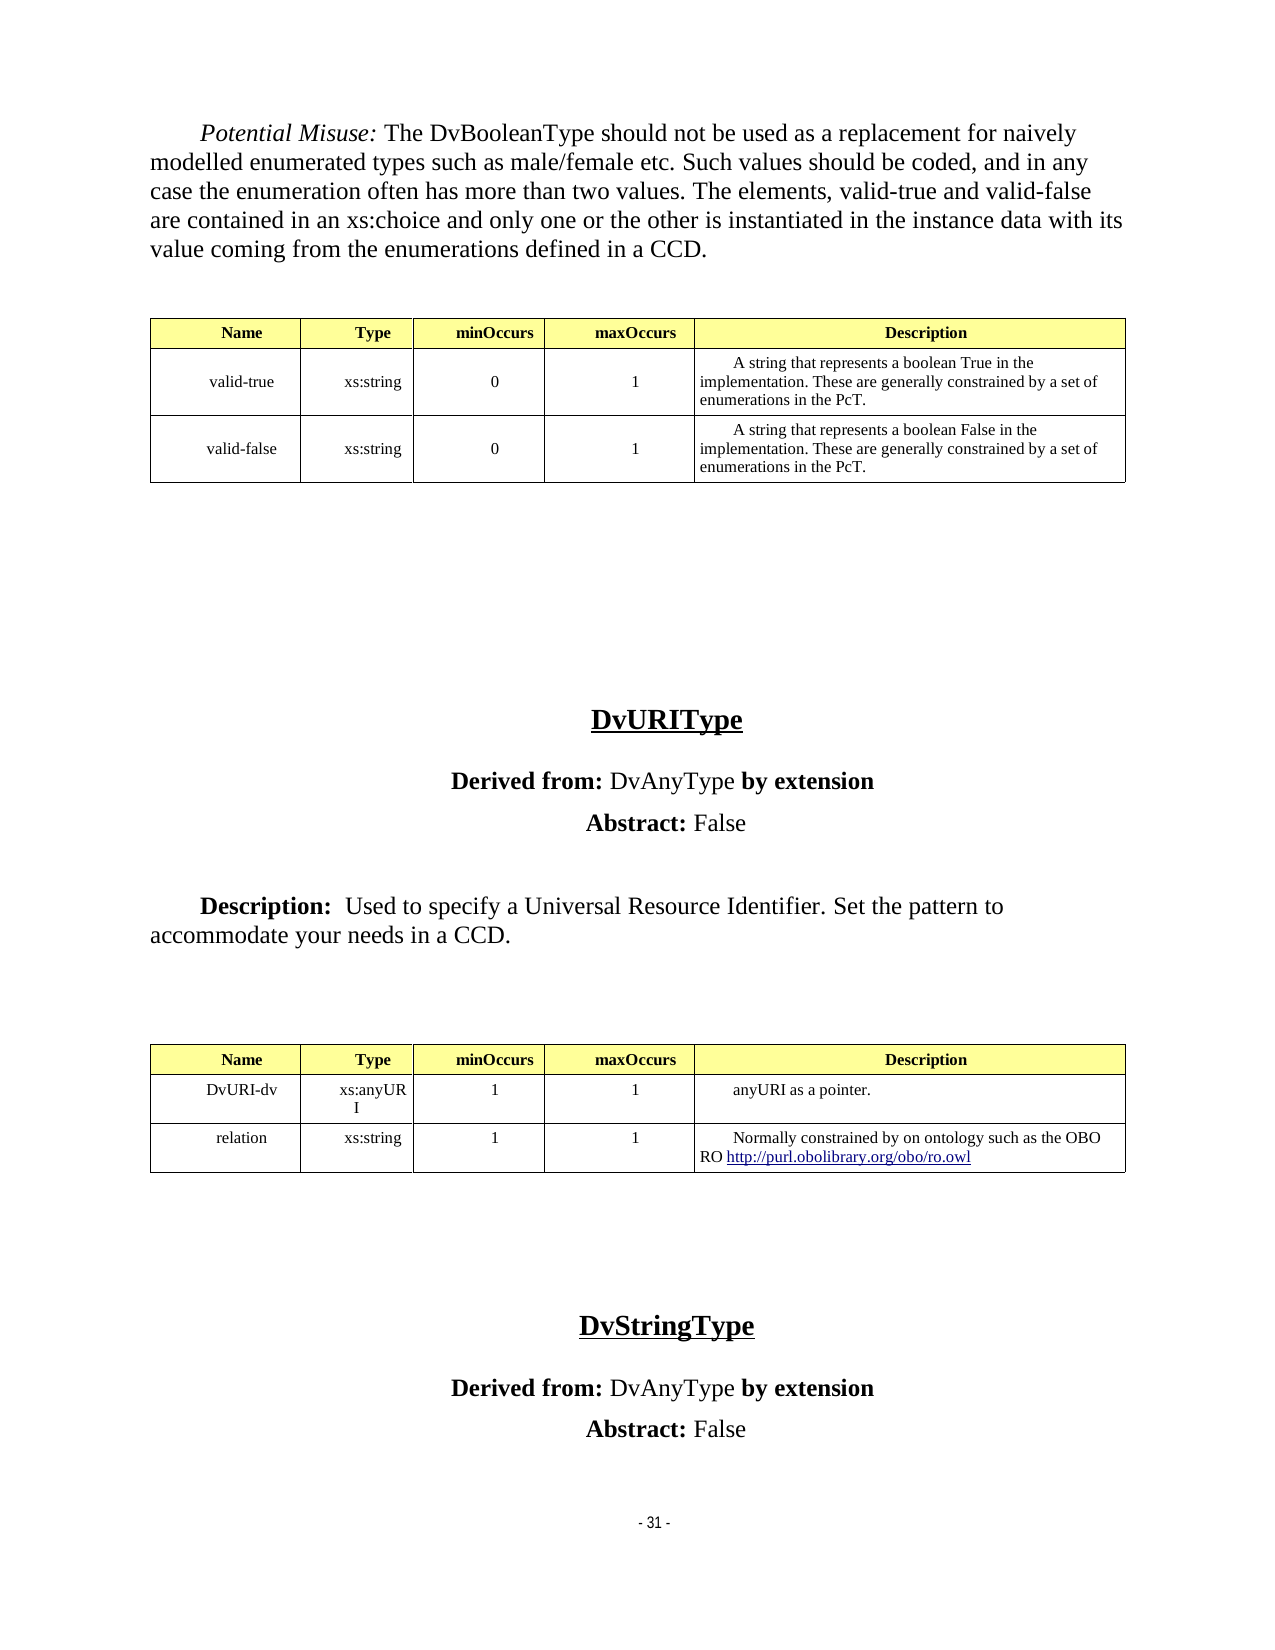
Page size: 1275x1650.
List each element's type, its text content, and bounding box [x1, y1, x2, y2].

table_header Type [301, 319, 412, 348]
table_header minOccurs [414, 1045, 544, 1074]
table_cell relation [151, 1124, 300, 1172]
table_cell anyURI as a pointer. [695, 1075, 1125, 1123]
text Abstract: False [150, 807, 1125, 836]
table_cell 1 [545, 1124, 694, 1172]
text Potential Misuse: The DvBooleanType should not be used as a replacement for naively modelled enumerated types such as male/female etc. Such values should be coded, and in any case the enumeration often has more than two values. The elements, valid-true and valid-false are contained in an xs:choice and only one or the other is instantiated in the instance data with its value coming from the enumerations defined in a CCD. [150, 118, 1125, 263]
text Derived from: DvAnyType by extension [150, 766, 1125, 795]
table_cell 0 [414, 416, 544, 482]
table_header Description [695, 1045, 1125, 1074]
text Abstract: False [150, 1414, 1125, 1443]
table_cell DvURI-dv [151, 1075, 300, 1123]
table_cell xs:string [301, 416, 412, 482]
text Derived from: DvAnyType by extension [150, 1372, 1125, 1401]
table_header Name [151, 1045, 300, 1074]
table_cell xs:string [301, 1124, 412, 1172]
table_cell 0 [414, 349, 544, 415]
table_cell 1 [545, 1075, 694, 1123]
text DvURIType [150, 702, 1125, 736]
table_cell 1 [545, 416, 694, 482]
table_cell valid-true [151, 349, 300, 415]
table_header Name [151, 319, 300, 348]
table_cell A string that represents a boolean False in the implementation. These are generally constrained by a set of enumerations in the PcT. [695, 416, 1125, 482]
table_cell xs:anyURI [301, 1075, 412, 1123]
table_header Description [695, 319, 1125, 348]
table_cell 1 [414, 1075, 544, 1123]
table_header Type [301, 1045, 412, 1074]
table_cell Normally constrained by on ontology such as the OBO RO http://purl.obolibrary.org/obo/ro.owl [695, 1124, 1125, 1172]
table_cell 1 [545, 349, 694, 415]
table_header minOccurs [414, 319, 544, 348]
table_cell valid-false [151, 416, 300, 482]
table_header maxOccurs [545, 319, 694, 348]
text Description: Used to specify a Universal Resource Identifier. Set the pattern to accommodate your needs in a CCD. [150, 891, 1125, 949]
table_cell A string that represents a boolean True in the implementation. These are generally constrained by a set of enumerations in the PcT. [695, 349, 1125, 415]
table_header maxOccurs [545, 1045, 694, 1074]
table_cell xs:string [301, 349, 412, 415]
text DvStringType [150, 1309, 1125, 1342]
table_cell 1 [414, 1124, 544, 1172]
